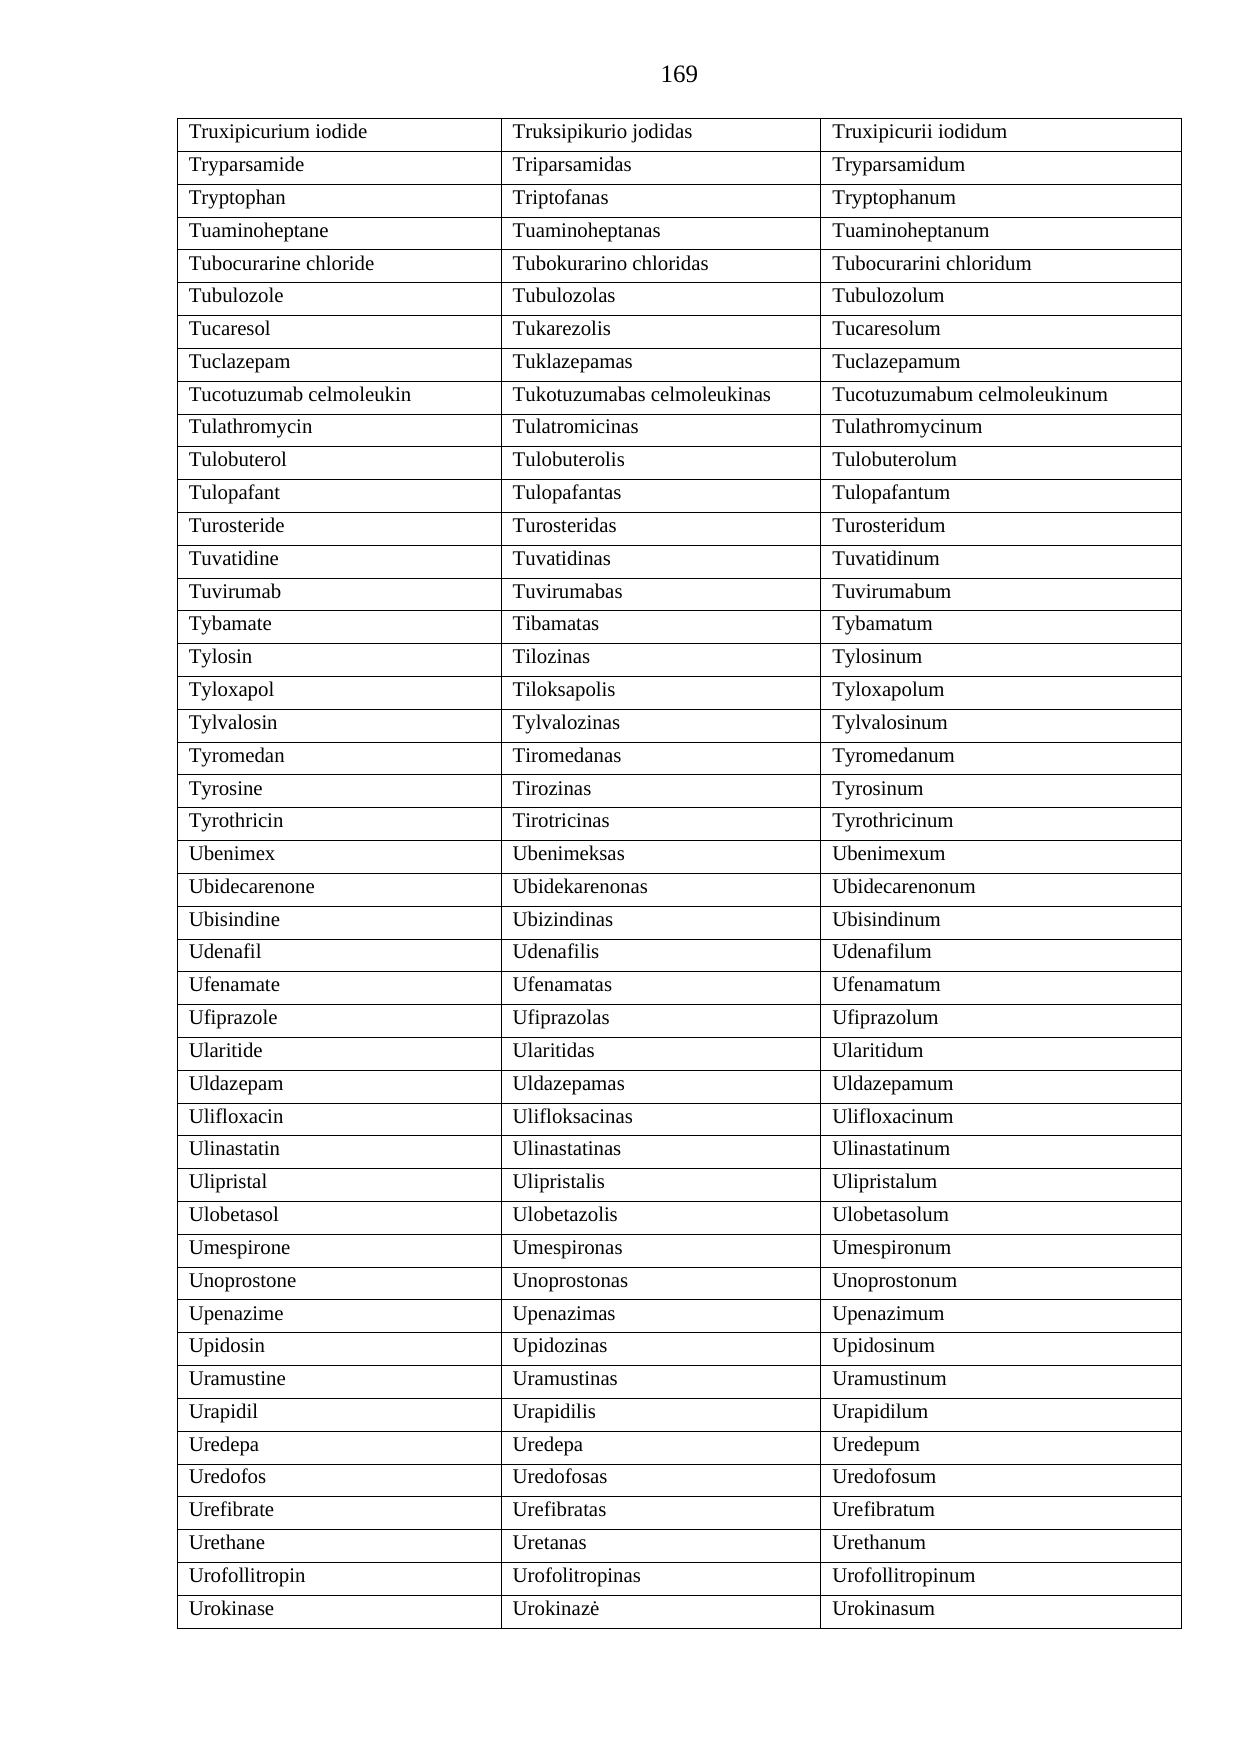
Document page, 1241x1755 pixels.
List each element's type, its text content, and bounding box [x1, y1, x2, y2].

table_cell Tiromedanas [502, 743, 820, 774]
table_cell Tryptophanum [821, 185, 1181, 217]
table_cell Upenazimum [821, 1300, 1181, 1332]
table_cell Udenafil [178, 940, 501, 971]
table_cell Tuclazepam [178, 349, 501, 381]
table_cell Tyloxapolum [821, 677, 1181, 709]
table_cell Urofollitropin [178, 1563, 501, 1595]
table_cell Ubisindine [178, 907, 501, 938]
table_cell Tubocurarine chloride [178, 250, 501, 282]
table_cell Ulobetazolis [502, 1202, 820, 1234]
table_cell Ulipristalis [502, 1169, 820, 1201]
table_cell Tiloksapolis [502, 677, 820, 709]
table_cell Upidosinum [821, 1333, 1181, 1365]
table_cell Tuvirumabum [821, 579, 1181, 610]
table_cell Tuvirumabas [502, 579, 820, 610]
table_cell Tukotuzumabas celmoleukinas [502, 382, 820, 413]
table_cell Truxipicurii iodidum [821, 119, 1181, 151]
table_cell Unoprostonum [821, 1268, 1181, 1299]
table_cell Tulopafant [178, 480, 501, 512]
table_cell Umespironas [502, 1235, 820, 1267]
table_cell Triptofanas [502, 185, 820, 217]
table_cell Ubidecarenonum [821, 874, 1181, 906]
table_cell Ulifloxacinum [821, 1104, 1181, 1135]
table_cell Tucaresolum [821, 316, 1181, 348]
table_cell Urefibrate [178, 1497, 501, 1529]
table_cell Upidozinas [502, 1333, 820, 1365]
table_cell Tylosin [178, 644, 501, 676]
table_cell Tylvalosin [178, 710, 501, 742]
table_cell Tulatromicinas [502, 415, 820, 446]
table_cell Ulinastatinum [821, 1136, 1181, 1168]
table_cell Uramustine [178, 1366, 501, 1398]
table_cell Urapidilis [502, 1399, 820, 1431]
table_cell Udenafilum [821, 940, 1181, 971]
table_cell Ulipristal [178, 1169, 501, 1201]
table_cell Ubenimexum [821, 841, 1181, 873]
table_cell Truksipikurio jodidas [502, 119, 820, 151]
table_cell Urefibratas [502, 1497, 820, 1529]
table_cell Ubidecarenone [178, 874, 501, 906]
table_cell Tyrosinum [821, 775, 1181, 807]
table_cell Umespironum [821, 1235, 1181, 1267]
table_cell Uredofosum [821, 1465, 1181, 1496]
table_cell Turosteridas [502, 513, 820, 545]
table_cell Tubocurarini chloridum [821, 250, 1181, 282]
table_cell Ubenimex [178, 841, 501, 873]
table_cell Tulopafantum [821, 480, 1181, 512]
table_cell Umespirone [178, 1235, 501, 1267]
table_cell Turosteridum [821, 513, 1181, 545]
table_cell Tibamatas [502, 611, 820, 643]
table_cell Ubenimeksas [502, 841, 820, 873]
table_cell Ufenamate [178, 972, 501, 1004]
table_cell Uredofosas [502, 1465, 820, 1496]
table_cell Upidosin [178, 1333, 501, 1365]
table_cell Tryparsamidum [821, 152, 1181, 184]
table_cell Tilozinas [502, 644, 820, 676]
table_cell Tryparsamide [178, 152, 501, 184]
table_cell Ulinastatin [178, 1136, 501, 1168]
table_cell Tryptophan [178, 185, 501, 217]
table_cell Udenafilis [502, 940, 820, 971]
table_cell Uredepum [821, 1432, 1181, 1463]
table_cell Turosteride [178, 513, 501, 545]
table_cell Tubulozolas [502, 283, 820, 315]
table_cell Urapidilum [821, 1399, 1181, 1431]
table_cell Urethane [178, 1530, 501, 1562]
table_cell Tubulozolum [821, 283, 1181, 315]
table_cell Urofollitropinum [821, 1563, 1181, 1595]
table_cell Ufiprazole [178, 1005, 501, 1037]
table_cell Ularitidum [821, 1038, 1181, 1070]
table_cell Urokinase [178, 1596, 501, 1627]
table_cell Urofolitropinas [502, 1563, 820, 1595]
table_cell Tubokurarino chloridas [502, 250, 820, 282]
table_cell Tuklazepamas [502, 349, 820, 381]
table_cell Tuaminoheptane [178, 218, 501, 249]
table_cell Tulobuterolis [502, 447, 820, 479]
table_cell Ufenamatas [502, 972, 820, 1004]
table_cell Tukarezolis [502, 316, 820, 348]
table_cell Ulinastatinas [502, 1136, 820, 1168]
table_cell Urokinasum [821, 1596, 1181, 1627]
table_cell Tucaresol [178, 316, 501, 348]
table_cell Tyromedan [178, 743, 501, 774]
table_cell Ufiprazolas [502, 1005, 820, 1037]
table_cell Ulobetasolum [821, 1202, 1181, 1234]
table_cell Tyrothricin [178, 808, 501, 840]
table_cell Tubulozole [178, 283, 501, 315]
table_cell Upenazimas [502, 1300, 820, 1332]
table_cell Tuvatidine [178, 546, 501, 577]
table_cell Ubisindinum [821, 907, 1181, 938]
table_cell Tyrosine [178, 775, 501, 807]
table_cell Tulathromycinum [821, 415, 1181, 446]
table_cell Ubizindinas [502, 907, 820, 938]
table_cell Ubidekarenonas [502, 874, 820, 906]
table_cell Uldazepamum [821, 1071, 1181, 1102]
table_cell Tirotricinas [502, 808, 820, 840]
table_cell Tybamatum [821, 611, 1181, 643]
table_cell Tuvirumab [178, 579, 501, 610]
table_cell Ulobetasol [178, 1202, 501, 1234]
table_cell Ulifloxacin [178, 1104, 501, 1135]
table_cell Tuaminoheptanas [502, 218, 820, 249]
table_cell Ularitide [178, 1038, 501, 1070]
table_cell Urefibratum [821, 1497, 1181, 1529]
table_cell Tyloxapol [178, 677, 501, 709]
table_cell Tulobuterolum [821, 447, 1181, 479]
table_cell Urapidil [178, 1399, 501, 1431]
table_cell Triparsamidas [502, 152, 820, 184]
table_cell Tucotuzumabum celmoleukinum [821, 382, 1181, 413]
table_cell Tulobuterol [178, 447, 501, 479]
table_cell Unoprostone [178, 1268, 501, 1299]
table_cell Tuvatidinas [502, 546, 820, 577]
table_cell Upenazime [178, 1300, 501, 1332]
table_cell Uldazepamas [502, 1071, 820, 1102]
table_cell Tybamate [178, 611, 501, 643]
table_cell Uramustinas [502, 1366, 820, 1398]
table_cell Uldazepam [178, 1071, 501, 1102]
table_cell Uredepa [178, 1432, 501, 1463]
table_cell Uretanas [502, 1530, 820, 1562]
table_cell Truxipicurium iodide [178, 119, 501, 151]
table_cell Unoprostonas [502, 1268, 820, 1299]
table_cell Tulopafantas [502, 480, 820, 512]
table_cell Tuvatidinum [821, 546, 1181, 577]
table_cell Ufenamatum [821, 972, 1181, 1004]
table_cell Urethanum [821, 1530, 1181, 1562]
table_cell Ulifloksacinas [502, 1104, 820, 1135]
table_cell Tylvalosinum [821, 710, 1181, 742]
table_cell Tyromedanum [821, 743, 1181, 774]
table_cell Tylosinum [821, 644, 1181, 676]
table_cell Uredofos [178, 1465, 501, 1496]
table_cell Tirozinas [502, 775, 820, 807]
table_cell Urokinazė [502, 1596, 820, 1627]
table_cell Tuaminoheptanum [821, 218, 1181, 249]
table_cell Tyrothricinum [821, 808, 1181, 840]
table_cell Uredepa [502, 1432, 820, 1463]
table_cell Tuclazepamum [821, 349, 1181, 381]
table_cell Ularitidas [502, 1038, 820, 1070]
table_cell Uramustinum [821, 1366, 1181, 1398]
table_cell Ufiprazolum [821, 1005, 1181, 1037]
table_cell Tylvalozinas [502, 710, 820, 742]
table_cell Tulathromycin [178, 415, 501, 446]
table_cell Ulipristalum [821, 1169, 1181, 1201]
table_cell Tucotuzumab celmoleukin [178, 382, 501, 413]
